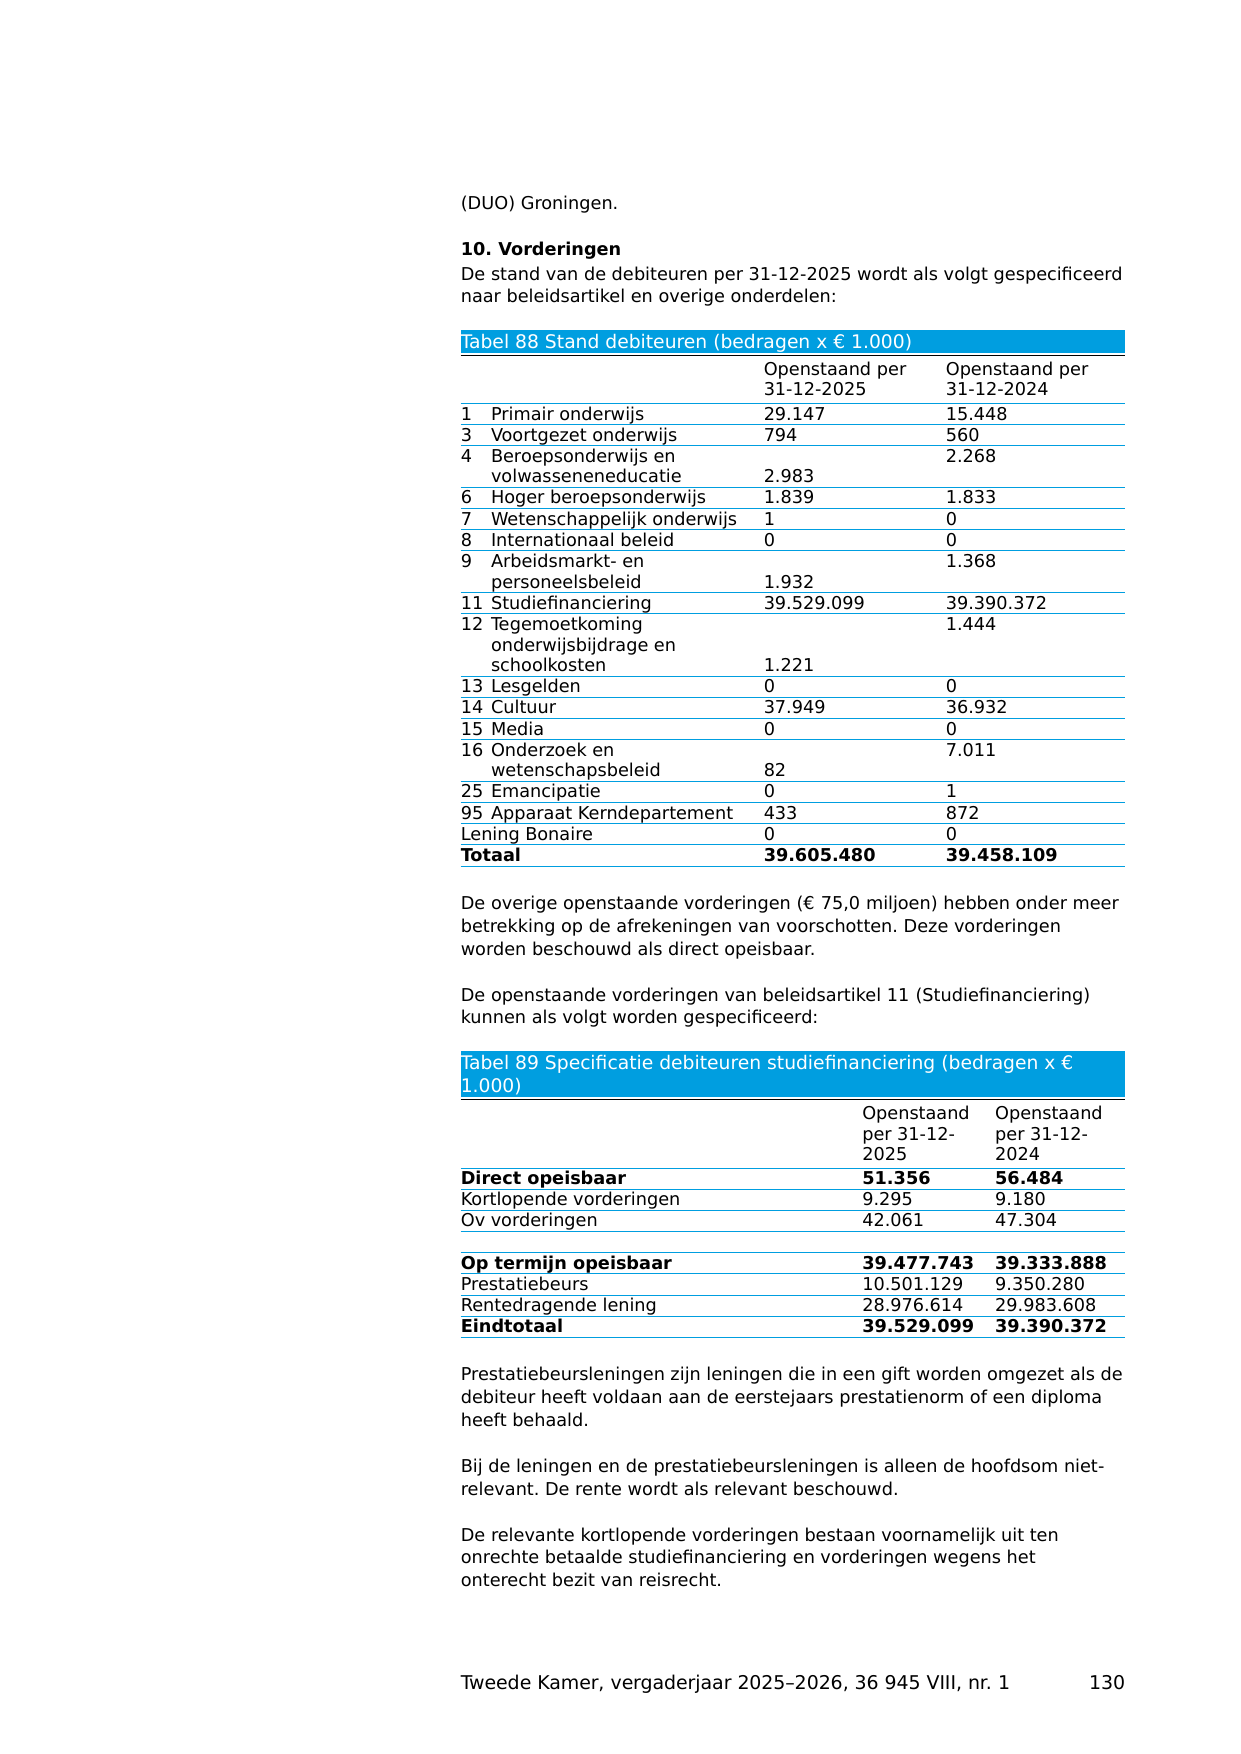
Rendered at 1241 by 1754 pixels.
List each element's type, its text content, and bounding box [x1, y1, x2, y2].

table_cell 7 [461, 509, 488, 529]
table_cell 0 [943, 530, 1125, 550]
table_cell 560 [943, 425, 1125, 445]
table_cell 51.356 [859, 1169, 992, 1189]
table_cell Tegemoetkoming onderwijsbijdrage en schoolkosten [488, 614, 761, 676]
table_cell 2.268 [943, 446, 1125, 487]
table_cell 6 [461, 488, 488, 508]
table_cell Op termijn opeisbaar [461, 1253, 859, 1273]
table_cell 1 [761, 509, 943, 529]
table_cell Voortgezet onderwijs [488, 425, 761, 445]
table_cell Cultuur [488, 698, 761, 718]
table_cell [461, 356, 488, 403]
table_cell 1 [461, 404, 488, 424]
table_cell 28.976.614 [859, 1296, 992, 1316]
table_cell 29.983.608 [992, 1296, 1125, 1316]
table_cell 14 [461, 698, 488, 718]
table_cell 39.529.099 [761, 593, 943, 613]
text Prestatiebeursleningen zijn leningen die in een gift worden omgezet als de debiteur heeft voldaan aan de eerstejaars prestatienorm of een diploma heeft behaald. [461, 1362, 1125, 1431]
table_cell Ov vorderingen [461, 1211, 859, 1231]
text (DUO) Groningen. [461, 191, 1125, 214]
table_cell 15 [461, 719, 488, 739]
table_cell 11 [461, 593, 488, 613]
table_cell 1.932 [761, 551, 943, 592]
table_cell [461, 1100, 859, 1168]
text De stand van de debiteuren per 31-12-2025 wordt als volgt gespecificeerd naar beleidsartikel en overige onderdelen: [461, 262, 1125, 307]
table_cell 39.605.480 [761, 845, 943, 866]
table_cell 1.368 [943, 551, 1125, 592]
table_cell Beroepsonderwijs en volwasseneneducatie [488, 446, 761, 487]
table_cell 36.932 [943, 698, 1125, 718]
table_cell 3 [461, 425, 488, 445]
table_cell 1.221 [761, 614, 943, 676]
table_cell 39.458.109 [943, 845, 1125, 866]
table_cell 0 [761, 719, 943, 739]
text De relevante kortlopende vorderingen bestaan voornamelijk uit ten onrechte betaalde studiefinanciering en vorderingen wegens het onterecht bezit van reisrecht. [461, 1523, 1125, 1591]
table_cell Wetenschappelijk onderwijs [488, 509, 761, 529]
table_cell 1.444 [943, 614, 1125, 676]
table_cell [859, 1232, 992, 1252]
table_cell [992, 1232, 1125, 1252]
table_cell 10.501.129 [859, 1274, 992, 1294]
table_cell 39.333.888 [992, 1253, 1125, 1273]
table_cell 39.529.099 [859, 1317, 992, 1337]
table_cell 794 [761, 425, 943, 445]
table_cell 7.011 [943, 740, 1125, 781]
text De overige openstaande vorderingen (€ 75,0 miljoen) hebben onder meer betrekking op de afrekeningen van voorschotten. Deze vorderingen worden beschouwd als direct opeisbaar. [461, 891, 1125, 960]
table_cell 872 [943, 803, 1125, 823]
table_cell Openstaand per 31-12-2025 [859, 1100, 992, 1168]
table_cell 1.833 [943, 488, 1125, 508]
table_cell 37.949 [761, 698, 943, 718]
table_cell 47.304 [992, 1211, 1125, 1231]
table_cell Hoger beroepsonderwijs [488, 488, 761, 508]
table_cell [488, 356, 761, 403]
table_cell 4 [461, 446, 488, 487]
table_cell Kortlopende vorderingen [461, 1190, 859, 1210]
table_cell 29.147 [761, 404, 943, 424]
table_cell Internationaal beleid [488, 530, 761, 550]
table_cell 42.061 [859, 1211, 992, 1231]
table_cell 0 [943, 677, 1125, 697]
table_cell Prestatiebeurs [461, 1274, 859, 1294]
text De openstaande vorderingen van beleidsartikel 11 (Studiefinanciering) kunnen als volgt worden gespecificeerd: [461, 983, 1125, 1028]
table_cell 95 [461, 803, 488, 823]
table_cell Primair onderwijs [488, 404, 761, 424]
table_cell 9.350.280 [992, 1274, 1125, 1294]
table_cell 39.477.743 [859, 1253, 992, 1273]
table_cell Media [488, 719, 761, 739]
table_cell Onderzoek en wetenschapsbeleid [488, 740, 761, 781]
text 10. Vorderingen [461, 237, 1125, 259]
table_cell Lesgelden [488, 677, 761, 697]
table_cell 0 [761, 782, 943, 802]
table_cell Openstaand per 31-12-2024 [992, 1100, 1125, 1168]
table_cell Eindtotaal [461, 1317, 859, 1337]
table_cell Rentedragende lening [461, 1296, 859, 1316]
table_cell 15.448 [943, 404, 1125, 424]
text Bij de leningen en de prestatiebeursleningen is alleen de hoofdsom niet-relevant. De rente wordt als relevant beschouwd. [461, 1454, 1125, 1500]
table_cell Emancipatie [488, 782, 761, 802]
table_cell Totaal [461, 845, 761, 866]
table_cell 12 [461, 614, 488, 676]
table_cell 0 [761, 677, 943, 697]
table_cell 13 [461, 677, 488, 697]
table_cell Arbeidsmarkt- en personeelsbeleid [488, 551, 761, 592]
table_cell 433 [761, 803, 943, 823]
table_cell 9 [461, 551, 488, 592]
table_cell Studiefinanciering [488, 593, 761, 613]
table_cell Apparaat Kerndepartement [488, 803, 761, 823]
table_cell 82 [761, 740, 943, 781]
table_cell 39.390.372 [943, 593, 1125, 613]
table_cell 0 [761, 824, 943, 844]
table_cell 39.390.372 [992, 1317, 1125, 1337]
table_cell 16 [461, 740, 488, 781]
table_cell 56.484 [992, 1169, 1125, 1189]
table_cell Lening Bonaire [461, 824, 761, 844]
table_cell [461, 1232, 859, 1252]
table_cell Direct opeisbaar [461, 1169, 859, 1189]
table_cell 2.983 [761, 446, 943, 487]
table_cell 9.180 [992, 1190, 1125, 1210]
table_cell 0 [761, 530, 943, 550]
table_cell Openstaand per 31-12-2024 [943, 356, 1125, 403]
table_cell 8 [461, 530, 488, 550]
table_cell 0 [943, 824, 1125, 844]
table_cell 25 [461, 782, 488, 802]
table_cell 1 [943, 782, 1125, 802]
table_cell 9.295 [859, 1190, 992, 1210]
table_cell Openstaand per 31-12-2025 [761, 356, 943, 403]
table_cell 1.839 [761, 488, 943, 508]
table_cell 0 [943, 509, 1125, 529]
table_cell 0 [943, 719, 1125, 739]
